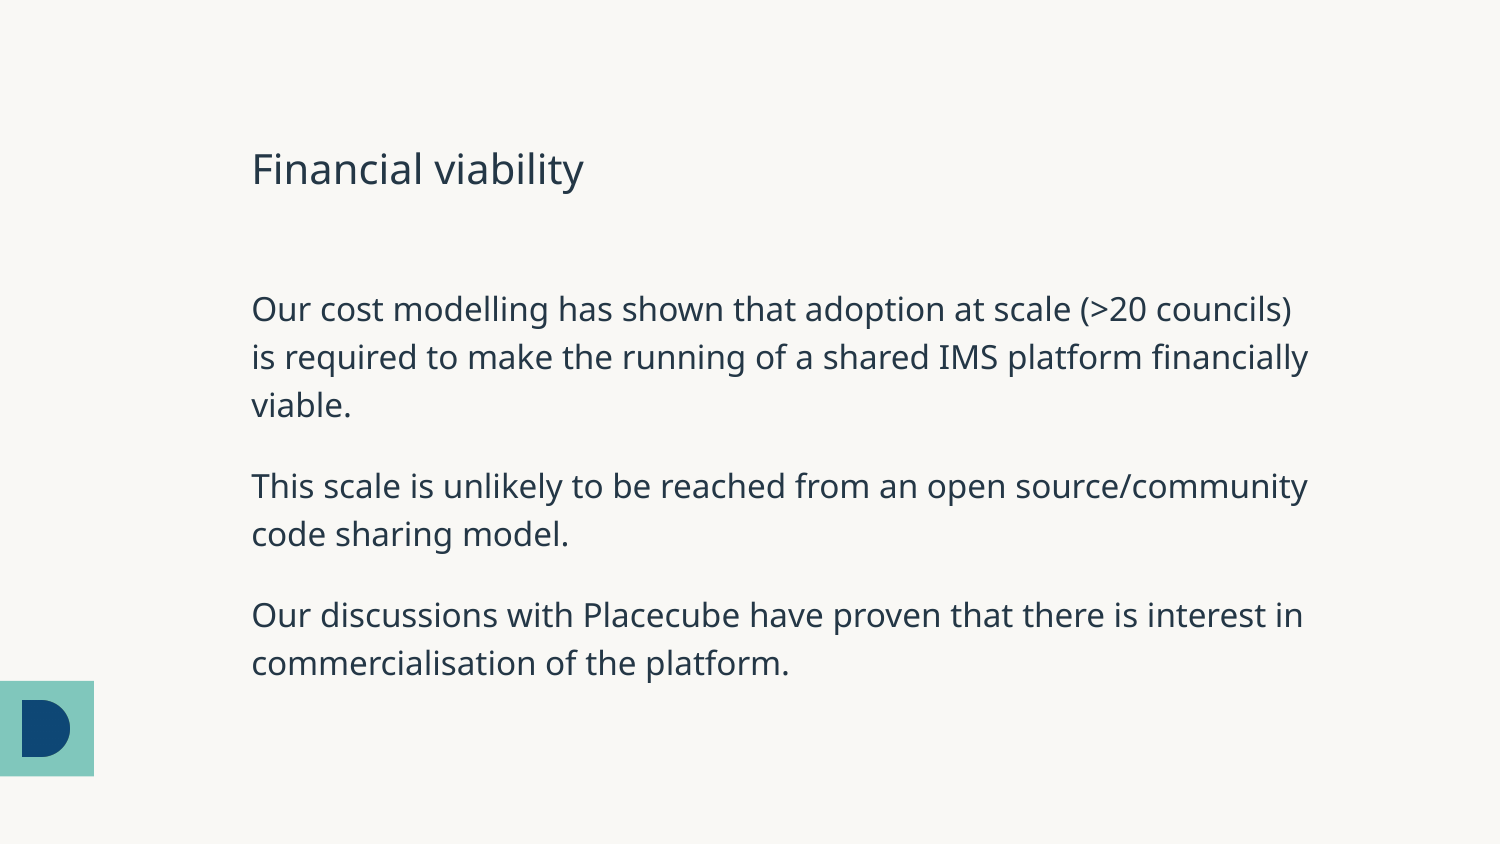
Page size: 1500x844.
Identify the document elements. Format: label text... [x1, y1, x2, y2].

title Financial viability [236, 118, 1329, 238]
list Our cost modelling has shown that adoption at scale (>20 councils) is required to make the running of a shared IMS platform financially viable. This scale is unlikely to be reached from an open source/community code sharing model. Our discussions with Placecube have proven that there is interest in commercialisation of the platform. [236, 265, 1329, 681]
picture [22, 700, 70, 757]
